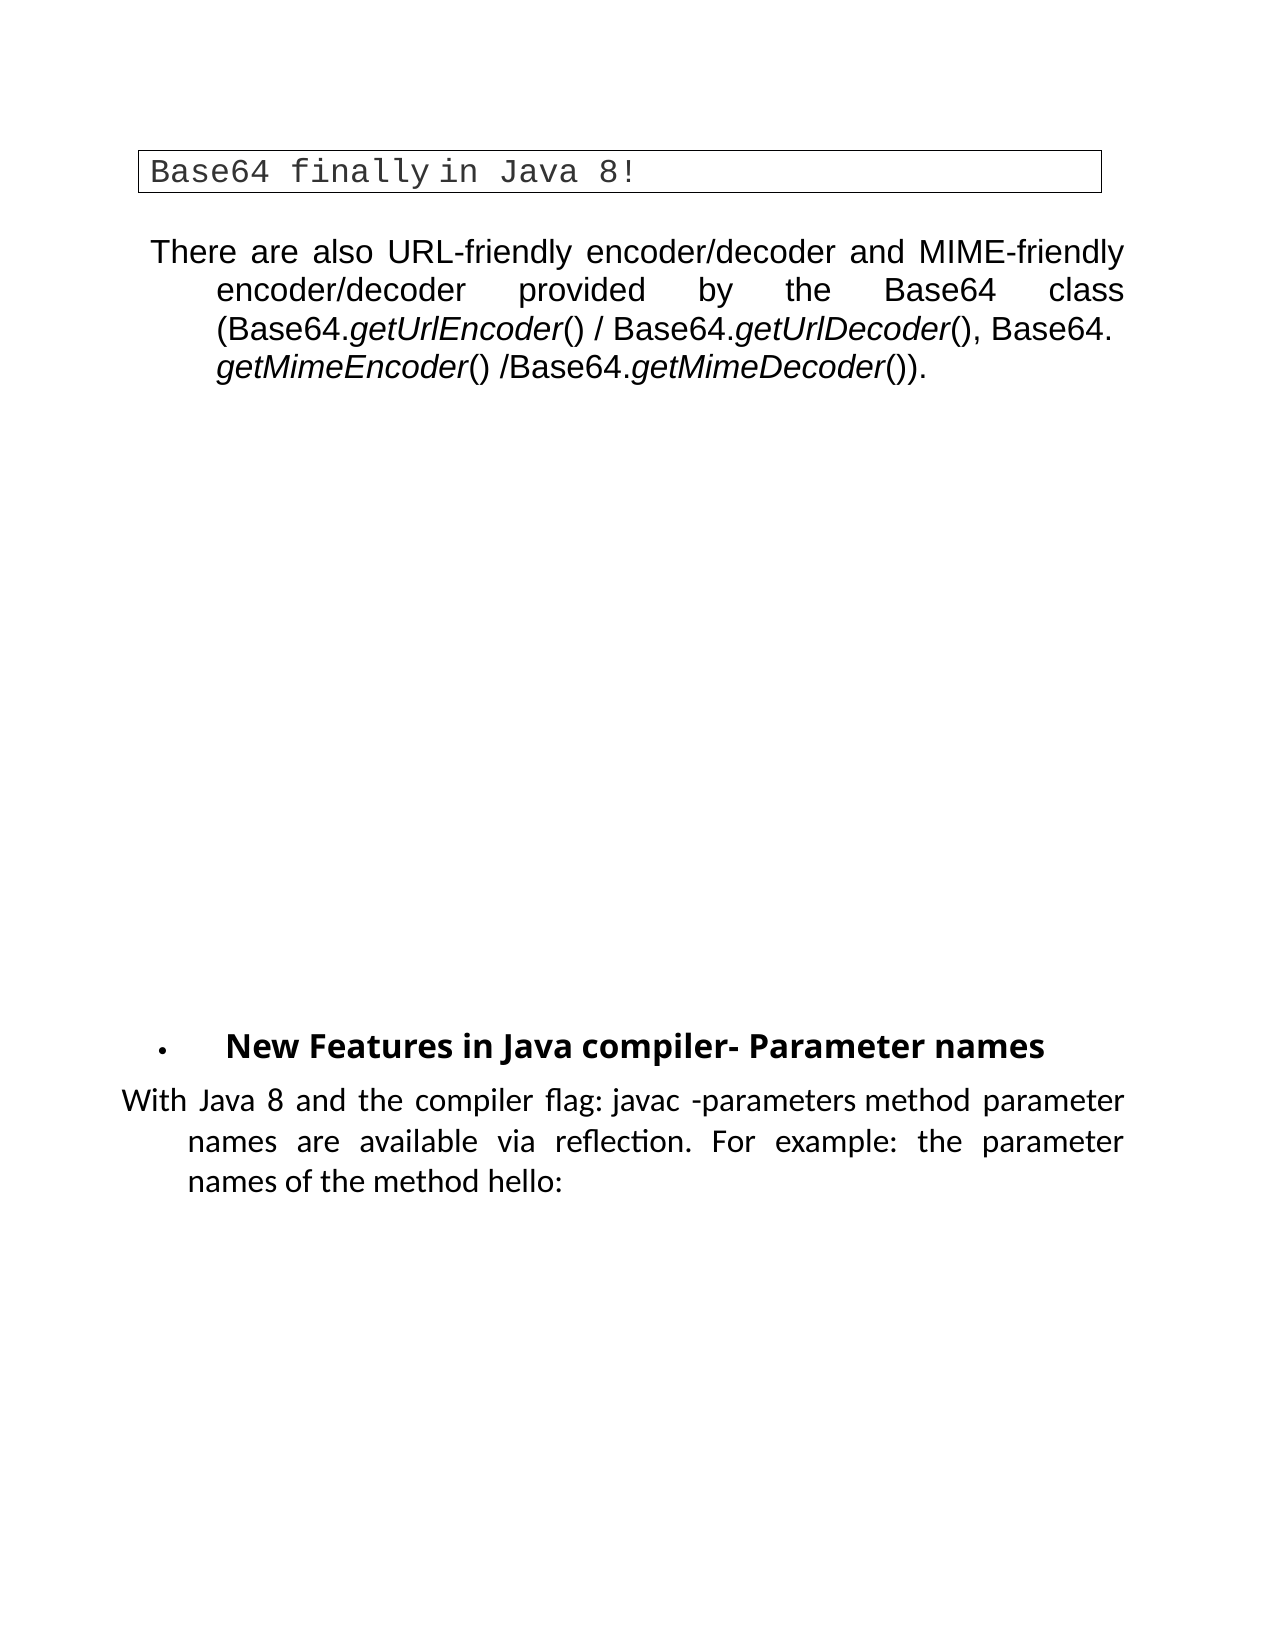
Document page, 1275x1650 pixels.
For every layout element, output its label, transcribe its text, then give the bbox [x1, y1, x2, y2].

text There are also URL-friendly encoder/decoder and MIME-friendly encoder/decoder provided by the Base64 class (Base64.getUrlEncoder() / Base64.getUrlDecoder(), Base64.getMimeEncoder() /Base64.getMimeDecoder()). [150, 232, 1125, 386]
text With Java 8 and the compiler flag: javac -parameters method parameter names are available via reflection. For example: the parameter names of the method hello: [121, 1079, 1125, 1201]
subtitle New Features in Java compiler- Parameter names [159, 1023, 1120, 1068]
table_header Base64 finally in Java 8! [139, 151, 1101, 192]
